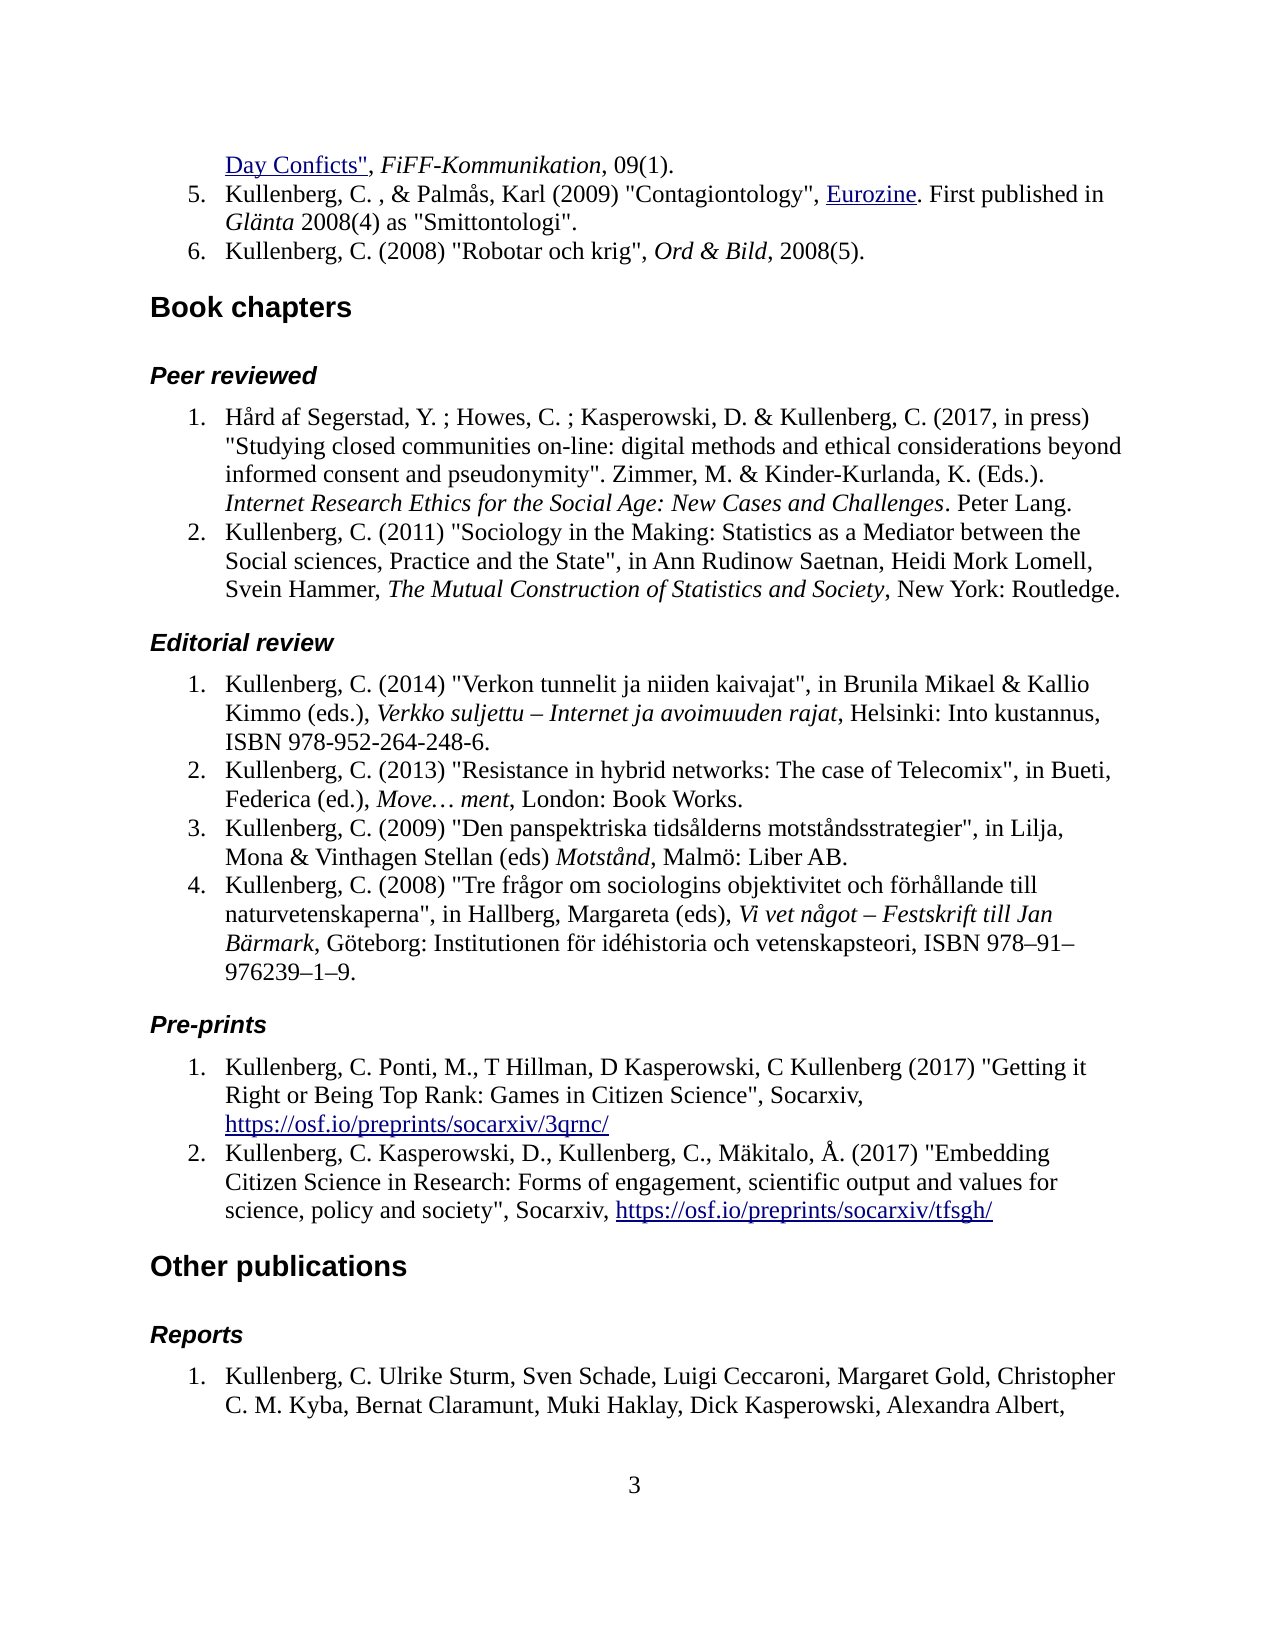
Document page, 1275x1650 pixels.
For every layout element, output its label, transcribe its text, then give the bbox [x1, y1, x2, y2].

list Day Conficts", FiFF-Kommunikation, 09(1). [187, 150, 1125, 179]
subtitle Peer reviewed [150, 361, 1125, 389]
list Kullenberg, C. (2009) "Den panspektriska tidsålderns motståndsstrategier", in Lilja, Mona & Vinthagen Stellan (eds) Motstånd, Malmö: Liber AB. [187, 813, 1125, 871]
subtitle Book chapters [150, 290, 1125, 323]
list Kullenberg, C. Ulrike Sturm, Sven Schade, Luigi Ceccaroni, Margaret Gold, Christopher C. M. Kyba, Bernat Claramunt, Muki Haklay, Dick Kasperowski, Alexandra Albert, [187, 1361, 1125, 1419]
subtitle Pre-prints [150, 1011, 1125, 1039]
list Kullenberg, C. , & Palmås, Karl (2009) "Contagiontology", Eurozine. First published in Glänta 2008(4) as "Smittontologi". [187, 179, 1125, 236]
list Kullenberg, C. (2008) "Robotar och krig", Ord & Bild, 2008(5). [187, 236, 1125, 265]
list Kullenberg, C. (2011) "Sociology in the Making: Statistics as a Mediator between the Social sciences, Practice and the State", in Ann Rudinow Saetnan, Heidi Mork Lomell, Svein Hammer, The Mutual Construction of Statistics and Society, New York: Routledge. [187, 517, 1125, 603]
subtitle Editorial review [150, 628, 1125, 657]
subtitle Other publications [150, 1249, 1125, 1283]
list Hård af Segerstad, Y. ; Howes, C. ; Kasperowski, D. & Kullenberg, C. (2017, in press) "Studying closed communities on-line: digital methods and ethical considerations beyond informed consent and pseudonymity". Zimmer, M. & Kinder-Kurlanda, K. (Eds.). Internet Research Ethics for the Social Age: New Cases and Challenges. Peter Lang. [187, 402, 1125, 517]
list Kullenberg, C. (2013) "Resistance in hybrid networks: The case of Telecomix", in Bueti, Federica (ed.), Move… ment, London: Book Works. [187, 756, 1125, 813]
list Kullenberg, C. Kasperowski, D., Kullenberg, C., Mäkitalo, Å. (2017) "Embedding Citizen Science in Research: Forms of engagement, scientific output and values for science, policy and society", Socarxiv, https://osf.io/preprints/socarxiv/tfsgh/ [187, 1138, 1125, 1224]
list Kullenberg, C. (2008) "Tre frågor om sociologins objektivitet och förhållande till naturvetenskaperna", in Hallberg, Margareta (eds), Vi vet något – Festskrift till Jan Bärmark, Göteborg: Institutionen för idéhistoria och vetenskapsteori, ISBN 978–91–976239–1–9. [187, 871, 1125, 986]
list Kullenberg, C. (2014) "Verkon tunnelit ja niiden kaivajat", in Brunila Mikael & Kallio Kimmo (eds.), Verkko suljettu – Internet ja avoimuuden rajat, Helsinki: Into kustannus, ISBN 978-952-264-248-6. [187, 669, 1125, 756]
subtitle Reports [150, 1320, 1125, 1349]
list Kullenberg, C. Ponti, M., T Hillman, D Kasperowski, C Kullenberg (2017) "Getting it Right or Being Top Rank: Games in Citizen Science", Socarxiv, https://osf.io/preprints/socarxiv/3qrnc/ [187, 1052, 1125, 1138]
